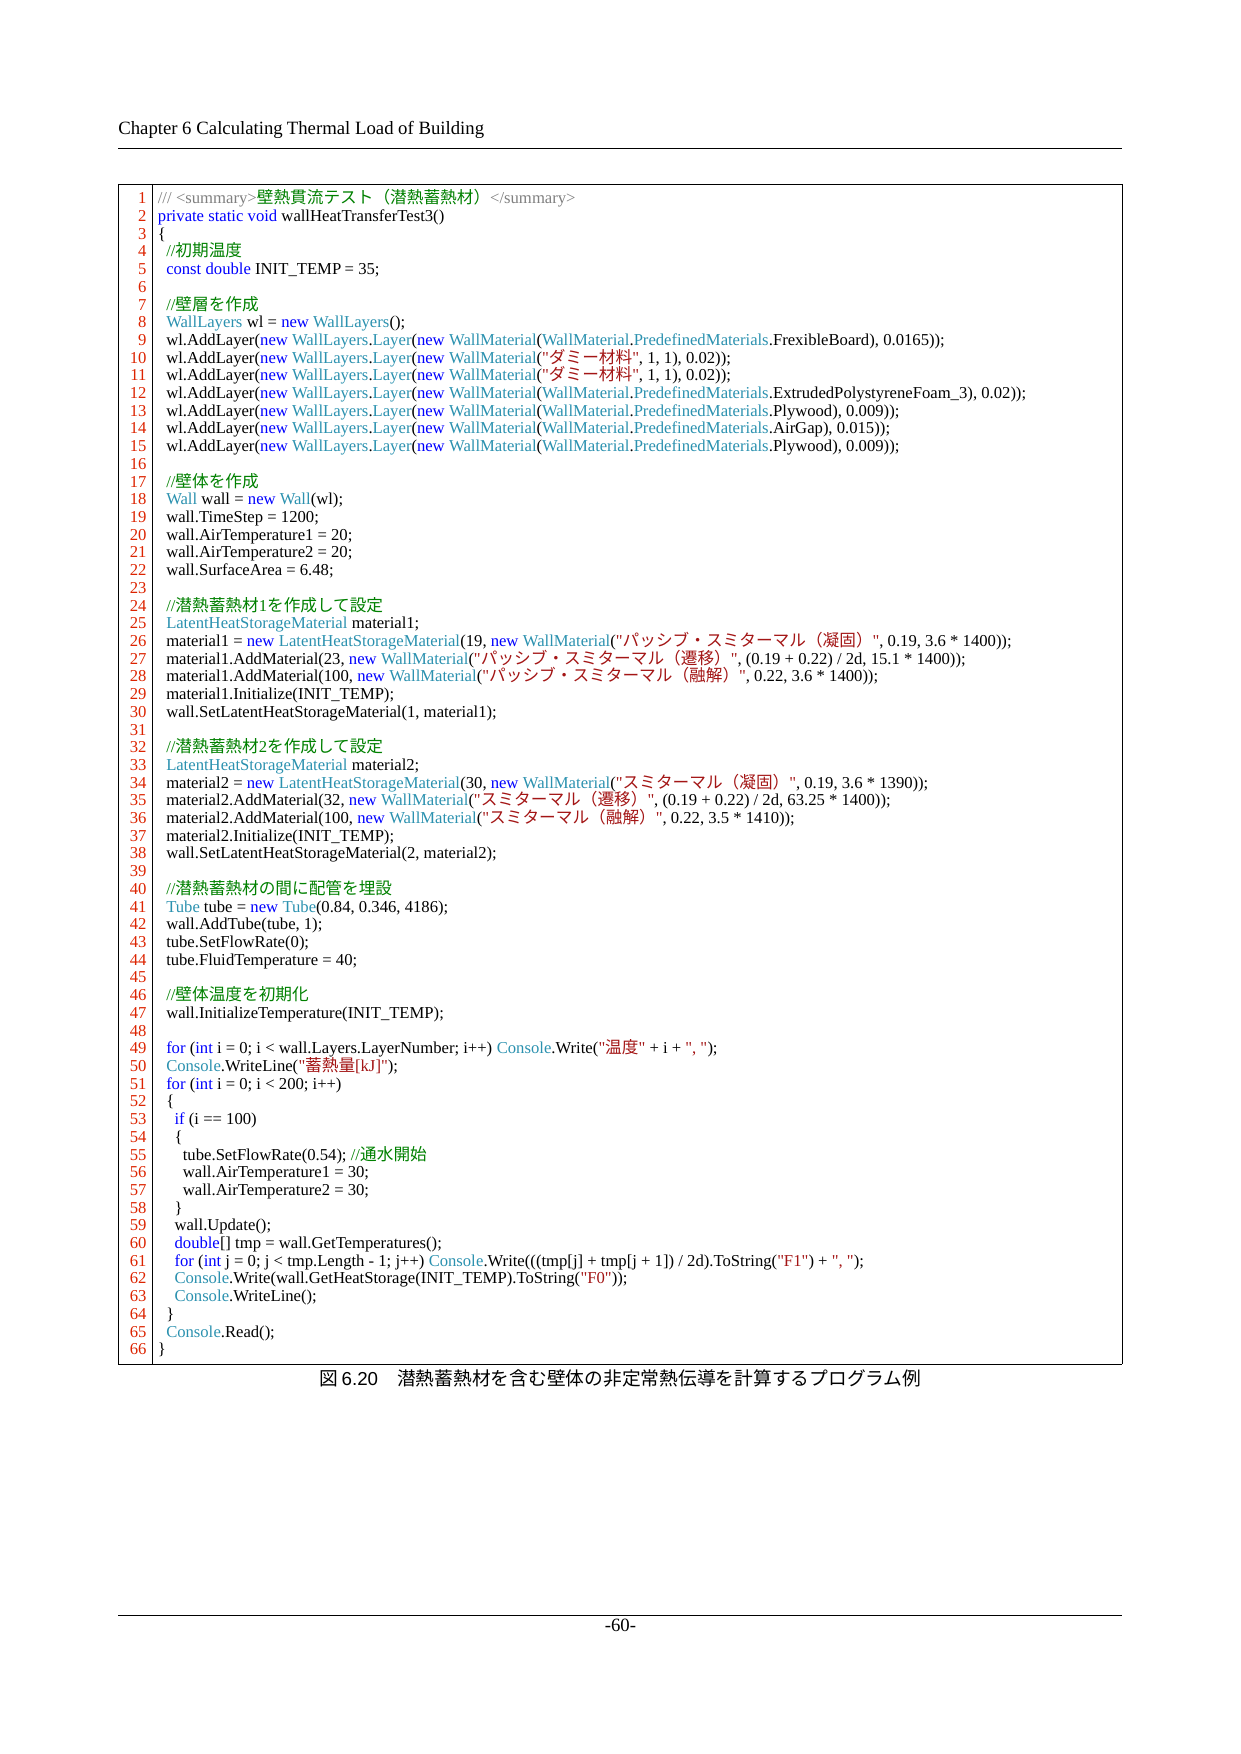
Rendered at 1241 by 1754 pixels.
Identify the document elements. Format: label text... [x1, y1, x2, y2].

table_header /// <summary>壁熱貫流テスト（潜熱蓄熱材）</summary> private static void wallHeatTransferTest3() { //初期温度 const double INIT_TEMP = 35; //壁層を作成 WallLayers wl = new WallLayers(); wl.AddLayer(new WallLayers.Layer(new WallMaterial(WallMaterial.PredefinedMaterials.FrexibleBoard), 0.0165)); wl.AddLayer(new WallLayers.Layer(new WallMaterial("ダミー材料", 1, 1), 0.02)); wl.AddLayer(new WallLayers.Layer(new WallMaterial("ダミー材料", 1, 1), 0.02)); wl.AddLayer(new WallLayers.Layer(new WallMaterial(WallMaterial.PredefinedMaterials.ExtrudedPolystyreneFoam_3), 0.02)); wl.AddLayer(new WallLayers.Layer(new WallMaterial(WallMaterial.PredefinedMaterials.Plywood), 0.009)); wl.AddLayer(new WallLayers.Layer(new WallMaterial(WallMaterial.PredefinedMaterials.AirGap), 0.015)); wl.AddLayer(new WallLayers.Layer(new WallMaterial(WallMaterial.PredefinedMaterials.Plywood), 0.009)); //壁体を作成 Wall wall = new Wall(wl); wall.TimeStep = 1200; wall.AirTemperature1 = 20; wall.AirTemperature2 = 20; wall.SurfaceArea = 6.48; //潜熱蓄熱材1を作成して設定 LatentHeatStorageMaterial material1; material1 = new LatentHeatStorageMaterial(19, new WallMaterial("パッシブ・スミターマル（凝固）", 0.19, 3.6 * 1400)); material1.AddMaterial(23, new WallMaterial("パッシブ・スミターマル（遷移）", (0.19 + 0.22) / 2d, 15.1 * 1400)); material1.AddMaterial(100, new WallMaterial("パッシブ・スミターマル（融解）", 0.22, 3.6 * 1400)); material1.Initialize(INIT_TEMP); wall.SetLatentHeatStorageMaterial(1, material1); //潜熱蓄熱材2を作成して設定 LatentHeatStorageMaterial material2; material2 = new LatentHeatStorageMaterial(30, new WallMaterial("スミターマル（凝固）", 0.19, 3.6 * 1390)); material2.AddMaterial(32, new WallMaterial("スミターマル（遷移）", (0.19 + 0.22) / 2d, 63.25 * 1400)); material2.AddMaterial(100, new WallMaterial("スミターマル（融解）", 0.22, 3.5 * 1410)); material2.Initialize(INIT_TEMP); wall.SetLatentHeatStorageMaterial(2, material2); //潜熱蓄熱材の間に配管を埋設 Tube tube = new Tube(0.84, 0.346, 4186); wall.AddTube(tube, 1); tube.SetFlowRate(0); tube.FluidTemperature = 40; //壁体温度を初期化 wall.InitializeTemperature(INIT_TEMP); for (int i = 0; i < wall.Layers.LayerNumber; i++) Console.Write("温度" + i + ", "); Console.WriteLine("蓄熱量[kJ]"); for (int i = 0; i < 200; i++) { if (i == 100) { tube.SetFlowRate(0.54); //通水開始 wall.AirTemperature1 = 30; wall.AirTemperature2 = 30; } wall.Update(); double[] tmp = wall.GetTemperatures(); for (int j = 0; j < tmp.Length - 1; j++) Console.Write(((tmp[j] + tmp[j + 1]) / 2d).ToString("F1") + ", "); Console.Write(wall.GetHeatStorage(INIT_TEMP).ToString("F0")); Console.WriteLine(); } Console.Read(); } [153, 185, 1122, 1364]
table_header 1 2 3 4 5 6 7 8 9 10 11 12 13 14 15 16 17 18 19 20 21 22 23 24 25 26 27 28 29 30 31 32 33 34 35 36 37 38 39 40 41 42 43 44 45 46 47 48 49 50 51 52 53 54 55 56 57 58 59 60 61 62 63 64 65 66 [119, 185, 152, 1364]
text 図6.20 潜熱蓄熱材を含む壁体の非定常熱伝導を計算するプログラム例 [118, 1365, 1122, 1391]
